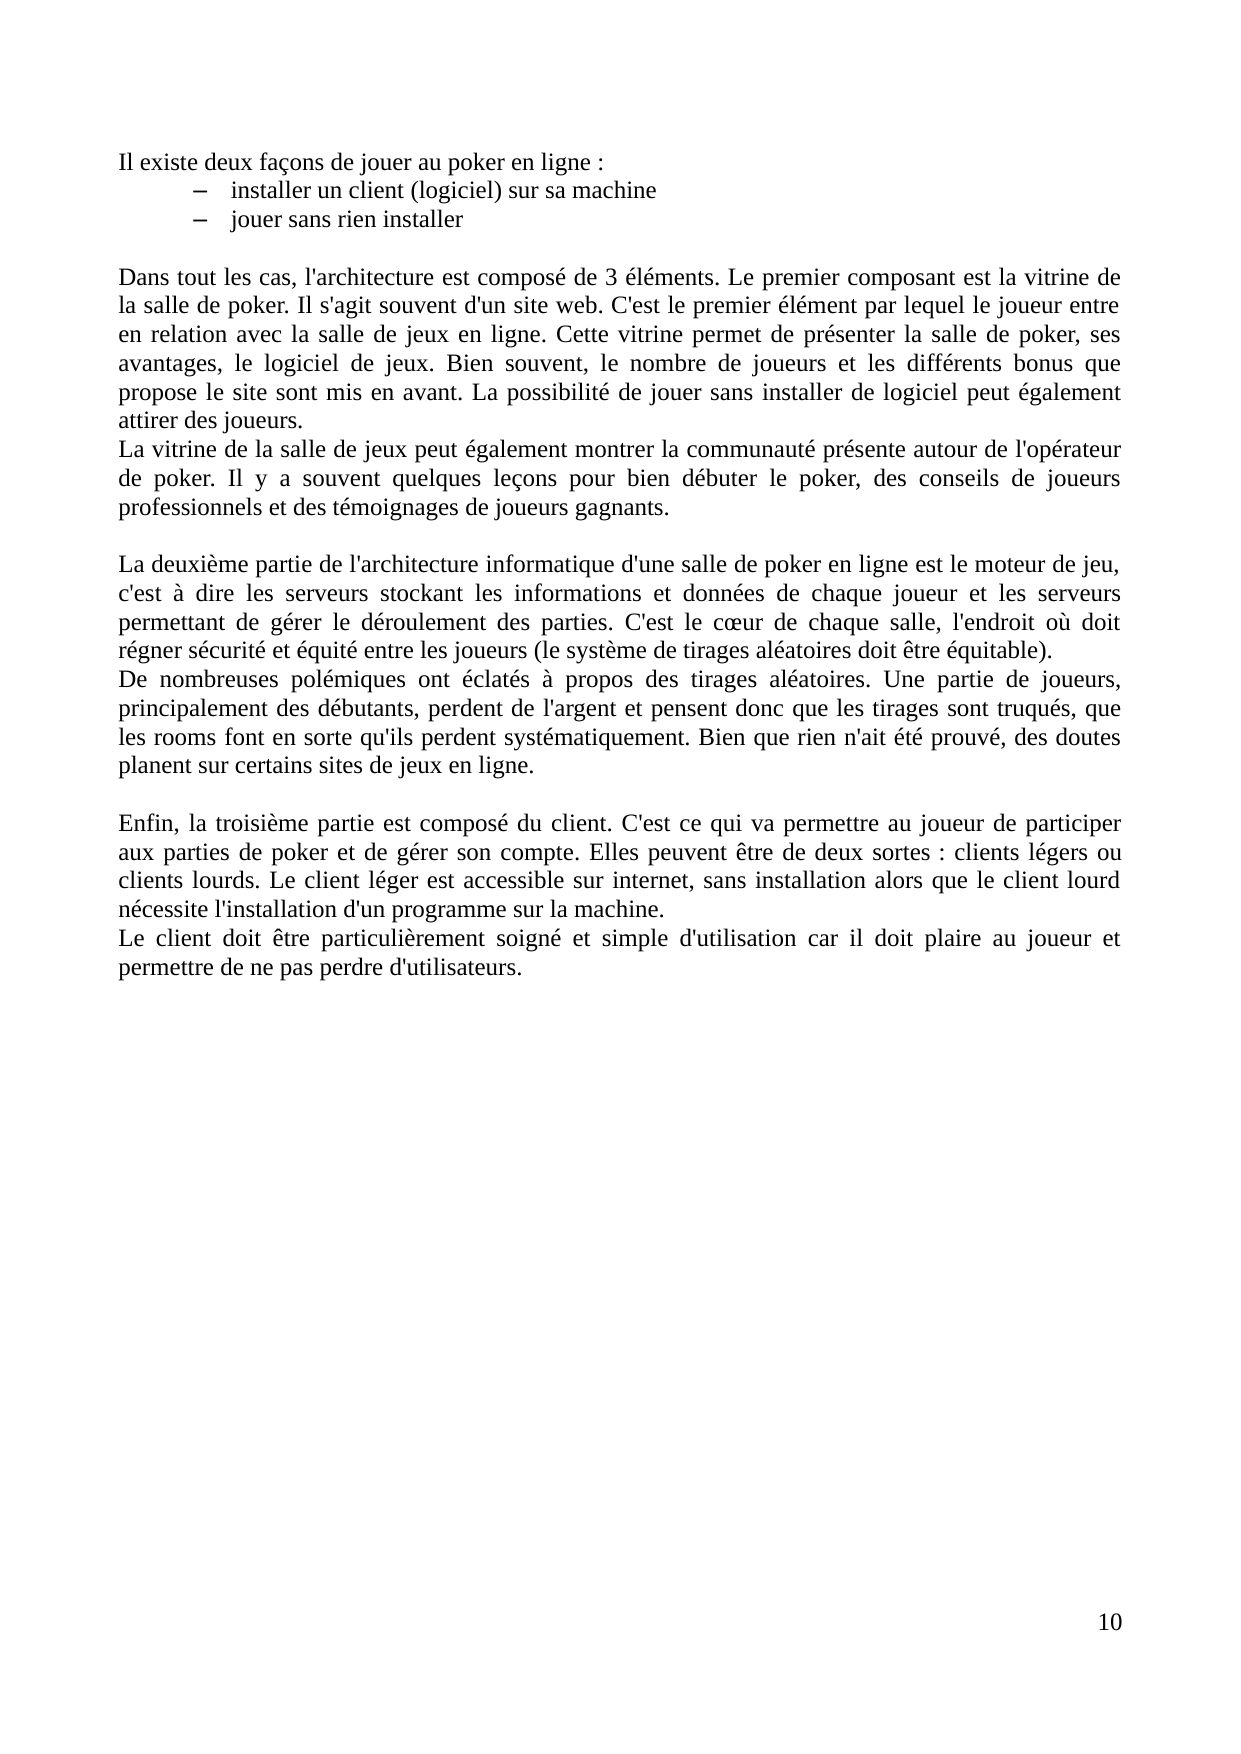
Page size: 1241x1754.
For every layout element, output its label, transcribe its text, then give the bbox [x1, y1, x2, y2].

text Il existe deux façons de jouer au poker en ligne : [118, 147, 1122, 176]
text La vitrine de la salle de jeux peut également montrer la communauté présente autour de l'opérateur de poker. Il y a souvent quelques leçons pour bien débuter le poker, des conseils de joueurs professionnels et des témoignages de joueurs gagnants. [118, 434, 1122, 521]
text De nombreuses polémiques ont éclatés à propos des tirages aléatoires. Une partie de joueurs, principalement des débutants, perdent de l'argent et pensent donc que les tirages sont truqués, que les rooms font en sorte qu'ils perdent systématiquement. Bien que rien n'ait été prouvé, des doutes planent sur certains sites de jeux en ligne. [118, 664, 1122, 779]
text Enfin, la troisième partie est composé du client. C'est ce qui va permettre au joueur de participer aux parties de poker et de gérer son compte. Elles peuvent être de deux sortes : clients légers ou clients lourds. Le client léger est accessible sur internet, sans installation alors que le client lourd nécessite l'installation d'un programme sur la machine. [118, 808, 1122, 923]
text Dans tout les cas, l'architecture est composé de 3 éléments. Le premier composant est la vitrine de la salle de poker. Il s'agit souvent d'un site web. C'est le premier élément par lequel le joueur entre en relation avec la salle de jeux en ligne. Cette vitrine permet de présenter la salle de poker, ses avantages, le logiciel de jeux. Bien souvent, le nombre de joueurs et les différents bonus que propose le site sont mis en avant. La possibilité de jouer sans installer de logiciel peut également attirer des joueurs. [118, 262, 1122, 434]
text La deuxième partie de l'architecture informatique d'une salle de poker en ligne est le moteur de jeu, c'est à dire les serveurs stockant les informations et données de chaque joueur et les serveurs permettant de gérer le déroulement des parties. C'est le cœur de chaque salle, l'endroit où doit régner sécurité et équité entre les joueurs (le système de tirages aléatoires doit être équitable). [118, 549, 1122, 664]
list installer un client (logiciel) sur sa machine [193, 176, 1122, 204]
list jouer sans rien installer [193, 204, 1122, 233]
text Le client doit être particulièrement soigné et simple d'utilisation car il doit plaire au joueur et permettre de ne pas perdre d'utilisateurs. [118, 923, 1122, 981]
